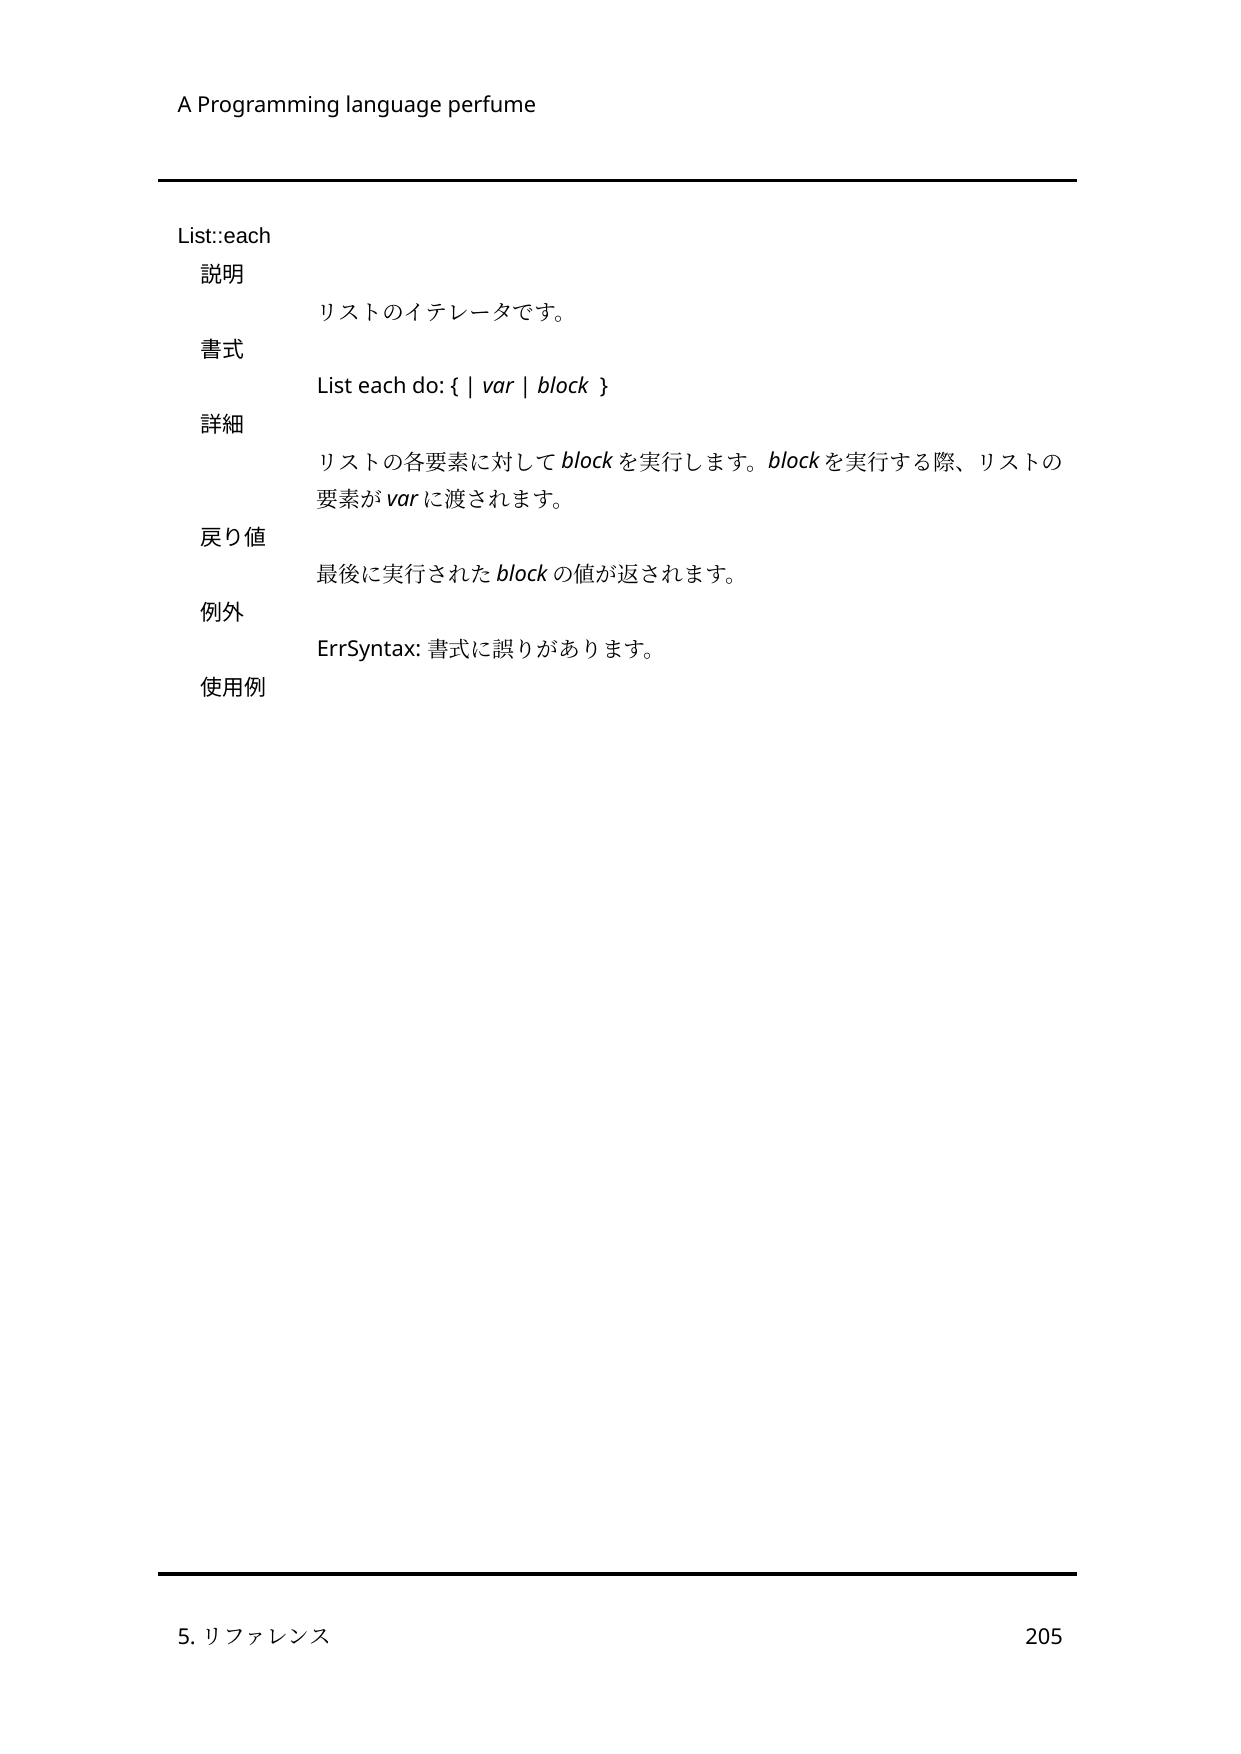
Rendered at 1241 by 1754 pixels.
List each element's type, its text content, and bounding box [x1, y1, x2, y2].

table_cell 例外 [200, 592, 317, 667]
subtitle List::each [177, 217, 1063, 254]
table_cell 最後に実行されたblockの値が返されます。 [317, 517, 1063, 592]
table_cell List each do: { | var | block } [317, 329, 1063, 404]
table_header 説明 [200, 254, 317, 329]
table_cell ErrSyntax: 書式に誤りがあります。 [317, 592, 1063, 667]
table_cell 詳細 [200, 404, 317, 517]
table_header リストのイテレータです。 [317, 254, 1063, 329]
table_cell 書式 [200, 329, 317, 404]
table_cell 戻り値 [200, 517, 317, 592]
table_cell リストの各要素に対してblockを実行します。blockを実行する際、リストの要素がvarに渡されます。 [317, 404, 1063, 517]
table_cell 使用例 [200, 667, 317, 742]
table_cell [317, 667, 1063, 742]
